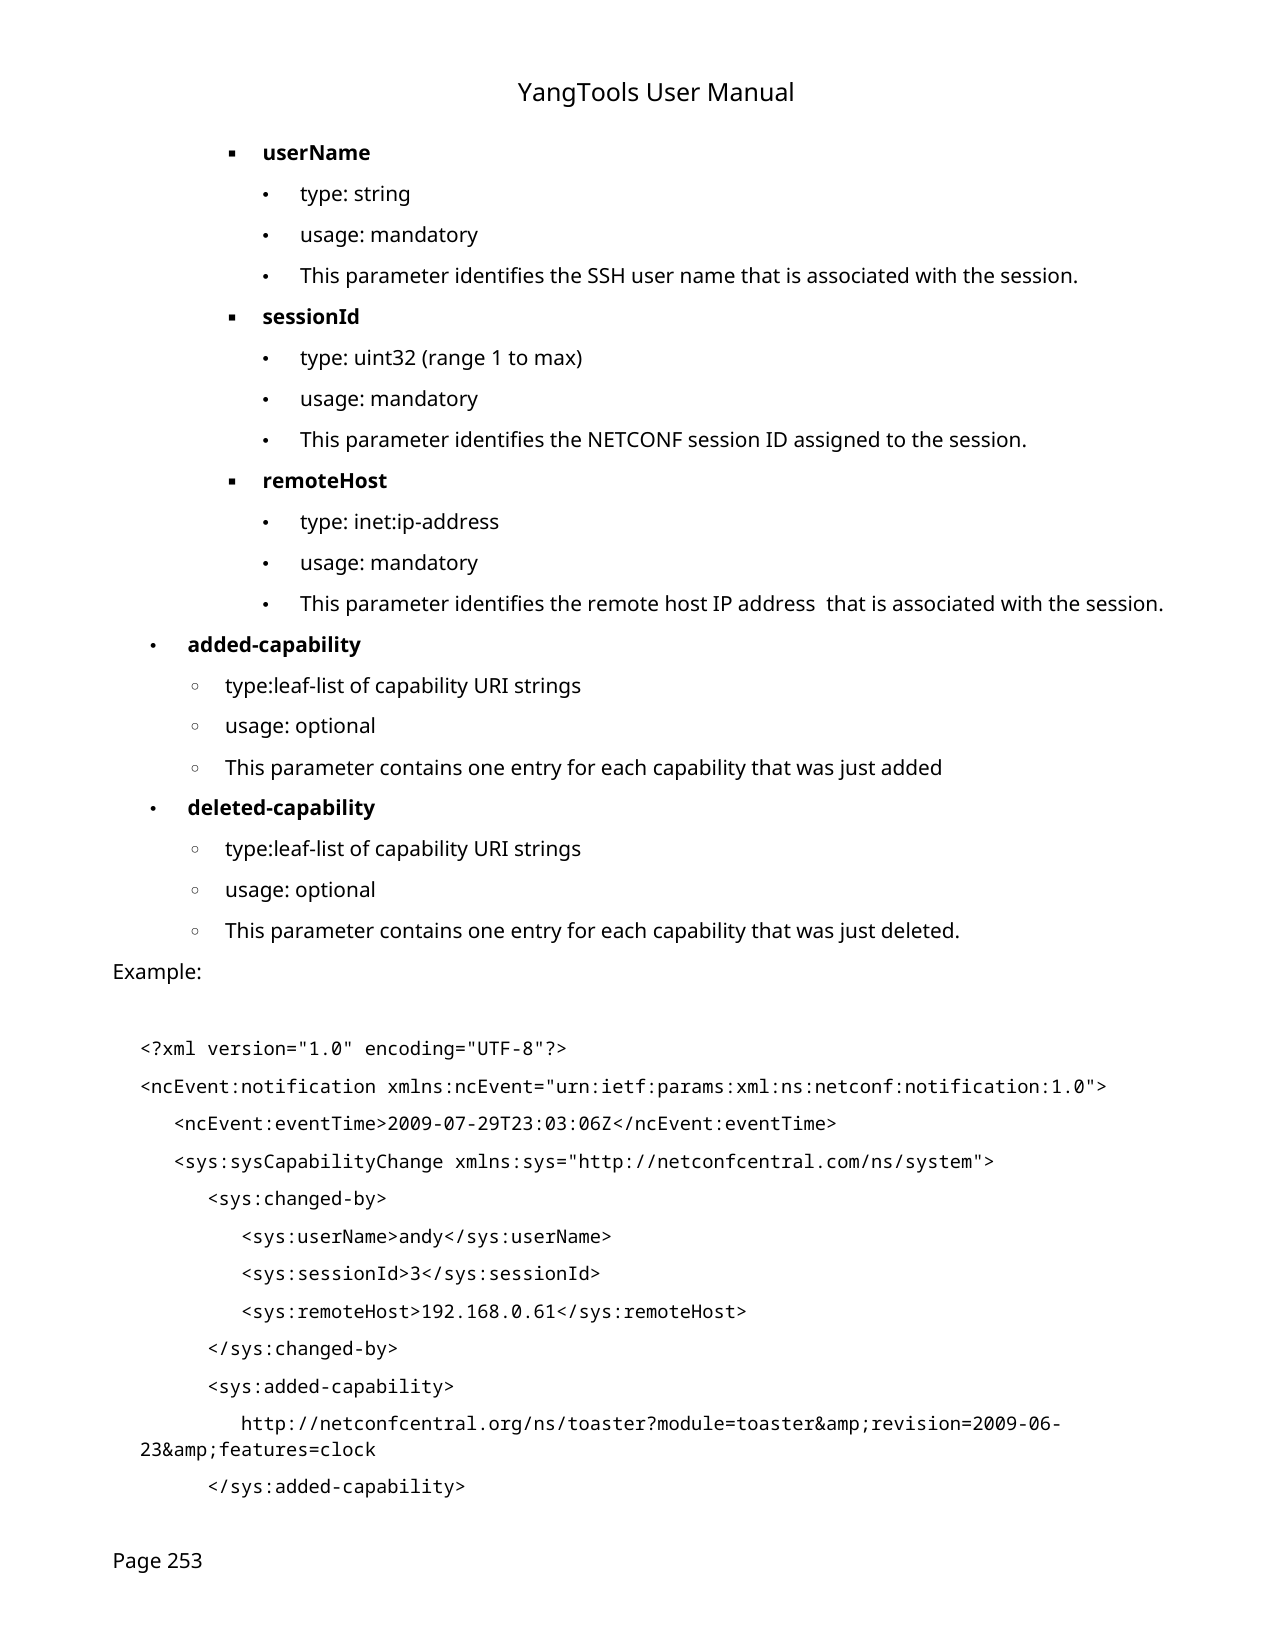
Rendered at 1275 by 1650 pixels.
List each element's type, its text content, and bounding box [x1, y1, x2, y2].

list remoteHost [225, 466, 1200, 494]
text </sys:added-capability> [139, 1474, 1200, 1499]
list userName [225, 138, 1200, 167]
text http://netconfcentral.org/ns/toaster?module=toaster&amp;revision=2009-06-23&amp;features=clock [139, 1411, 1200, 1462]
text <sys:sessionId>3</sys:sessionId> [139, 1261, 1200, 1286]
list type: inet:ip-address [262, 507, 1200, 535]
list usage: optional [187, 875, 1200, 904]
text <sys:added-capability> [139, 1373, 1200, 1399]
list This parameter contains one entry for each capability that was just deleted. [187, 916, 1200, 945]
list type: string [262, 179, 1200, 208]
text <sys:userName>andy</sys:userName> [139, 1223, 1200, 1249]
list type:leaf-list of capability URI strings [187, 671, 1200, 699]
list type: uint32 (range 1 to max) [262, 343, 1200, 372]
list usage: optional [187, 712, 1200, 740]
list This parameter identifies the NETCONF session ID assigned to the session. [262, 425, 1200, 453]
list type:leaf-list of capability URI strings [187, 834, 1200, 863]
list added-capability [150, 630, 1200, 658]
text <sys:remoteHost>192.168.0.61</sys:remoteHost> [139, 1298, 1200, 1324]
list This parameter identifies the remote host IP address that is associated with the session. [262, 589, 1200, 617]
text <sys:changed-by> [139, 1186, 1200, 1211]
text </sys:changed-by> [139, 1336, 1200, 1361]
list This parameter contains one entry for each capability that was just added [187, 753, 1200, 781]
list sessionId [225, 302, 1200, 331]
list usage: mandatory [262, 548, 1200, 576]
list usage: mandatory [262, 220, 1200, 249]
text <sys:sysCapabilityChange xmlns:sys="http://netconfcentral.com/ns/system"> [139, 1148, 1200, 1174]
text <ncEvent:notification xmlns:ncEvent="urn:ietf:params:xml:ns:netconf:notification:1.0"> [139, 1073, 1200, 1099]
list deleted-capability [150, 793, 1200, 822]
list This parameter identifies the SSH user name that is associated with the session. [262, 261, 1200, 290]
text <ncEvent:eventTime>2009-07-29T23:03:06Z</ncEvent:eventTime> [139, 1111, 1200, 1136]
text Example: [112, 957, 1200, 986]
text <?xml version="1.0" encoding="UTF-8"?> [139, 1036, 1200, 1061]
list usage: mandatory [262, 384, 1200, 413]
